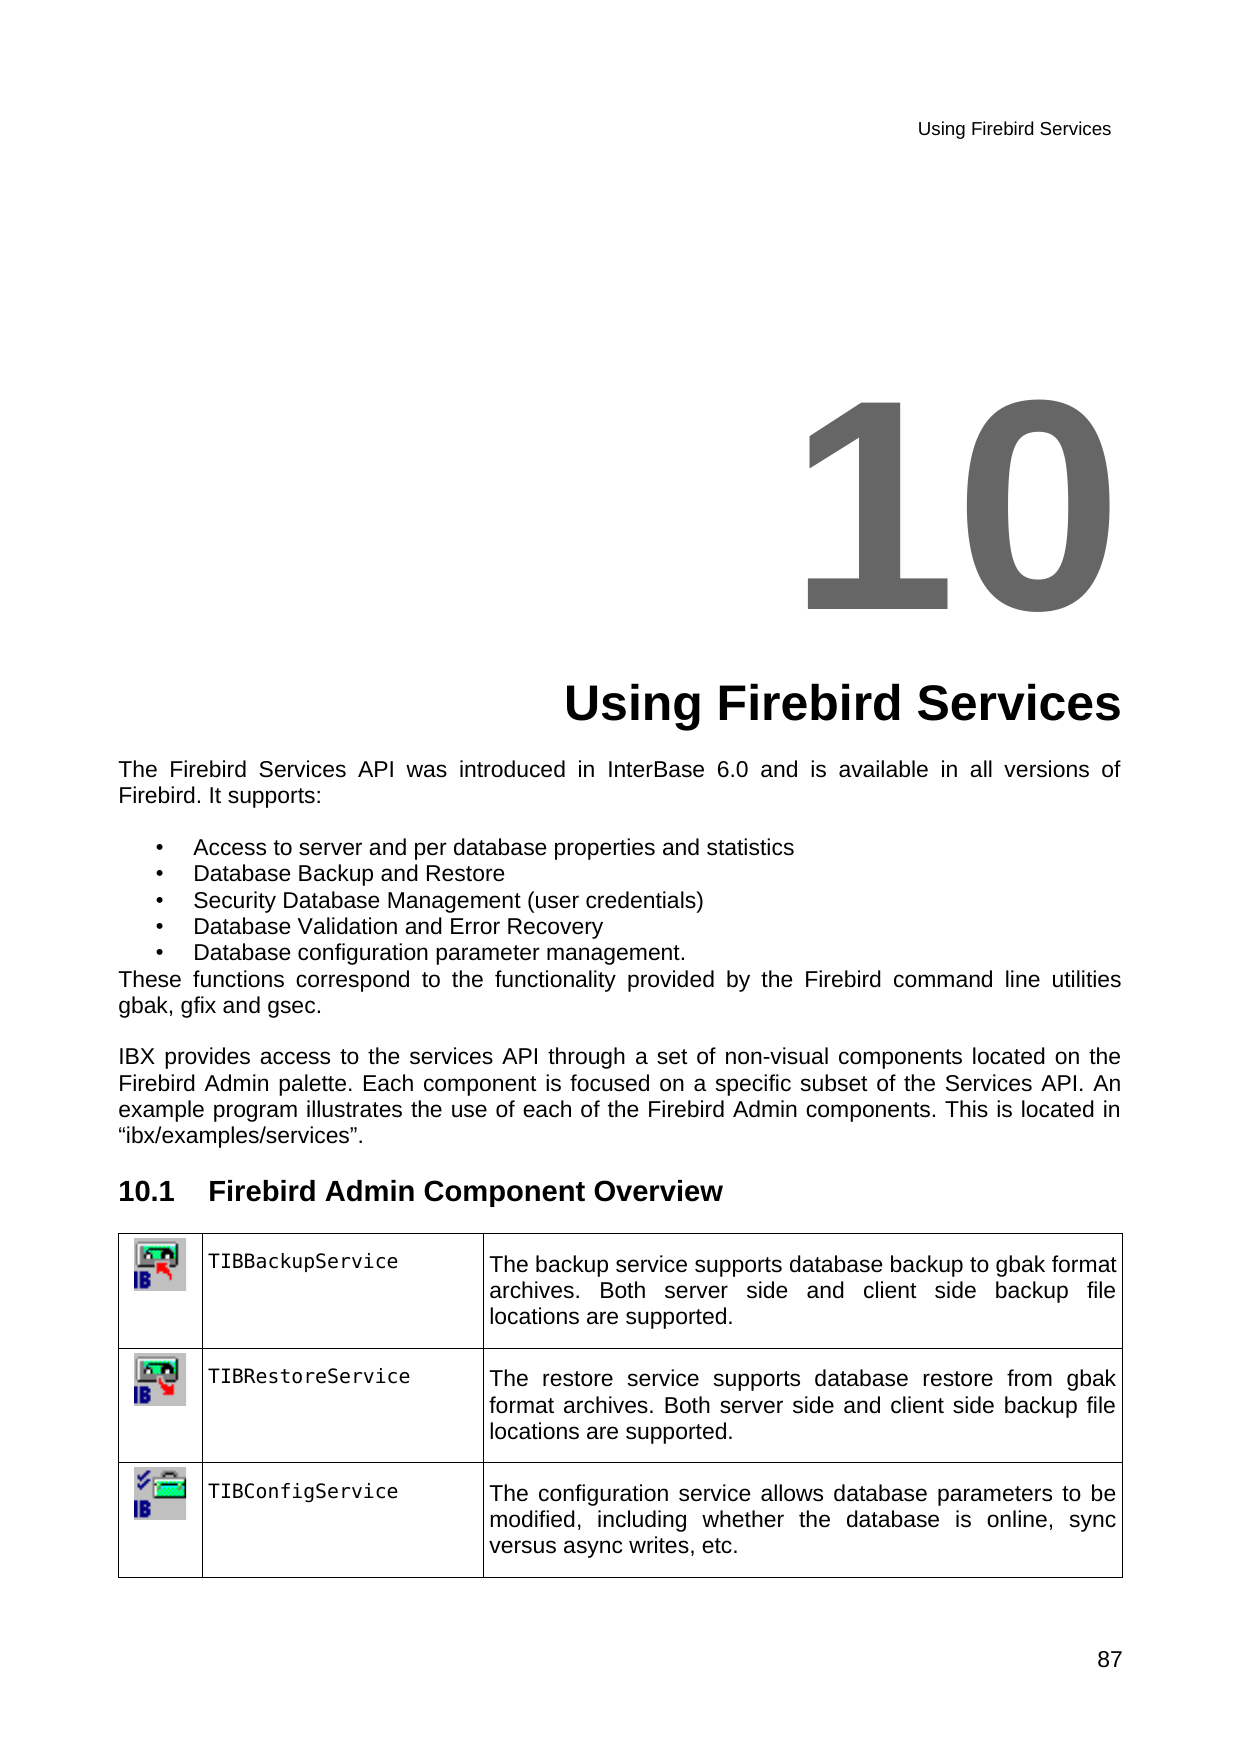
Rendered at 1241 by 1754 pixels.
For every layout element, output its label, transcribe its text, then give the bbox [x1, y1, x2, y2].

table_cell TIBConfigService [203, 1463, 483, 1577]
text IBX provides access to the services API through a set of non-visual components located on the Firebird Admin palette. Each component is focused on a specific subset of the Services API. An example program illustrates the use of each of the Firebird Admin components. This is located in “ibx/examples/services”. [118, 1043, 1122, 1149]
picture [134, 1353, 187, 1406]
list Database configuration parameter management. [156, 939, 1122, 966]
list Database Validation and Error Recovery [156, 913, 1122, 939]
table_cell The restore service supports database restore from gbak format archives. Both server side and client side backup file locations are supported. [484, 1349, 1122, 1462]
text These functions correspond to the functionality provided by the Firebird command line utilities gbak, gfix and gsec. [118, 966, 1122, 1018]
table_cell [119, 1349, 202, 1462]
table_header [119, 1234, 202, 1347]
subtitle Using Firebird Services [81, 328, 1122, 731]
list Access to server and per database properties and statistics [156, 834, 1122, 860]
subtitle Firebird Admin Component Overview [118, 1174, 1122, 1207]
list Database Backup and Restore [156, 860, 1122, 887]
table_header The backup service supports database backup to gbak format archives. Both server side and client side backup file locations are supported. [484, 1234, 1122, 1347]
table_cell TIBRestoreService [203, 1349, 483, 1462]
picture [134, 1238, 187, 1291]
table_cell [119, 1463, 202, 1577]
table_cell The configuration service allows database parameters to be modified, including whether the database is online, sync versus async writes, etc. [484, 1463, 1122, 1577]
picture [134, 1467, 187, 1520]
text The Firebird Services API was introduced in InterBase 6.0 and is available in all versions of Firebird. It supports: [118, 756, 1122, 809]
table_header TIBBackupService [203, 1234, 483, 1347]
list Security Database Management (user credentials) [156, 887, 1122, 913]
